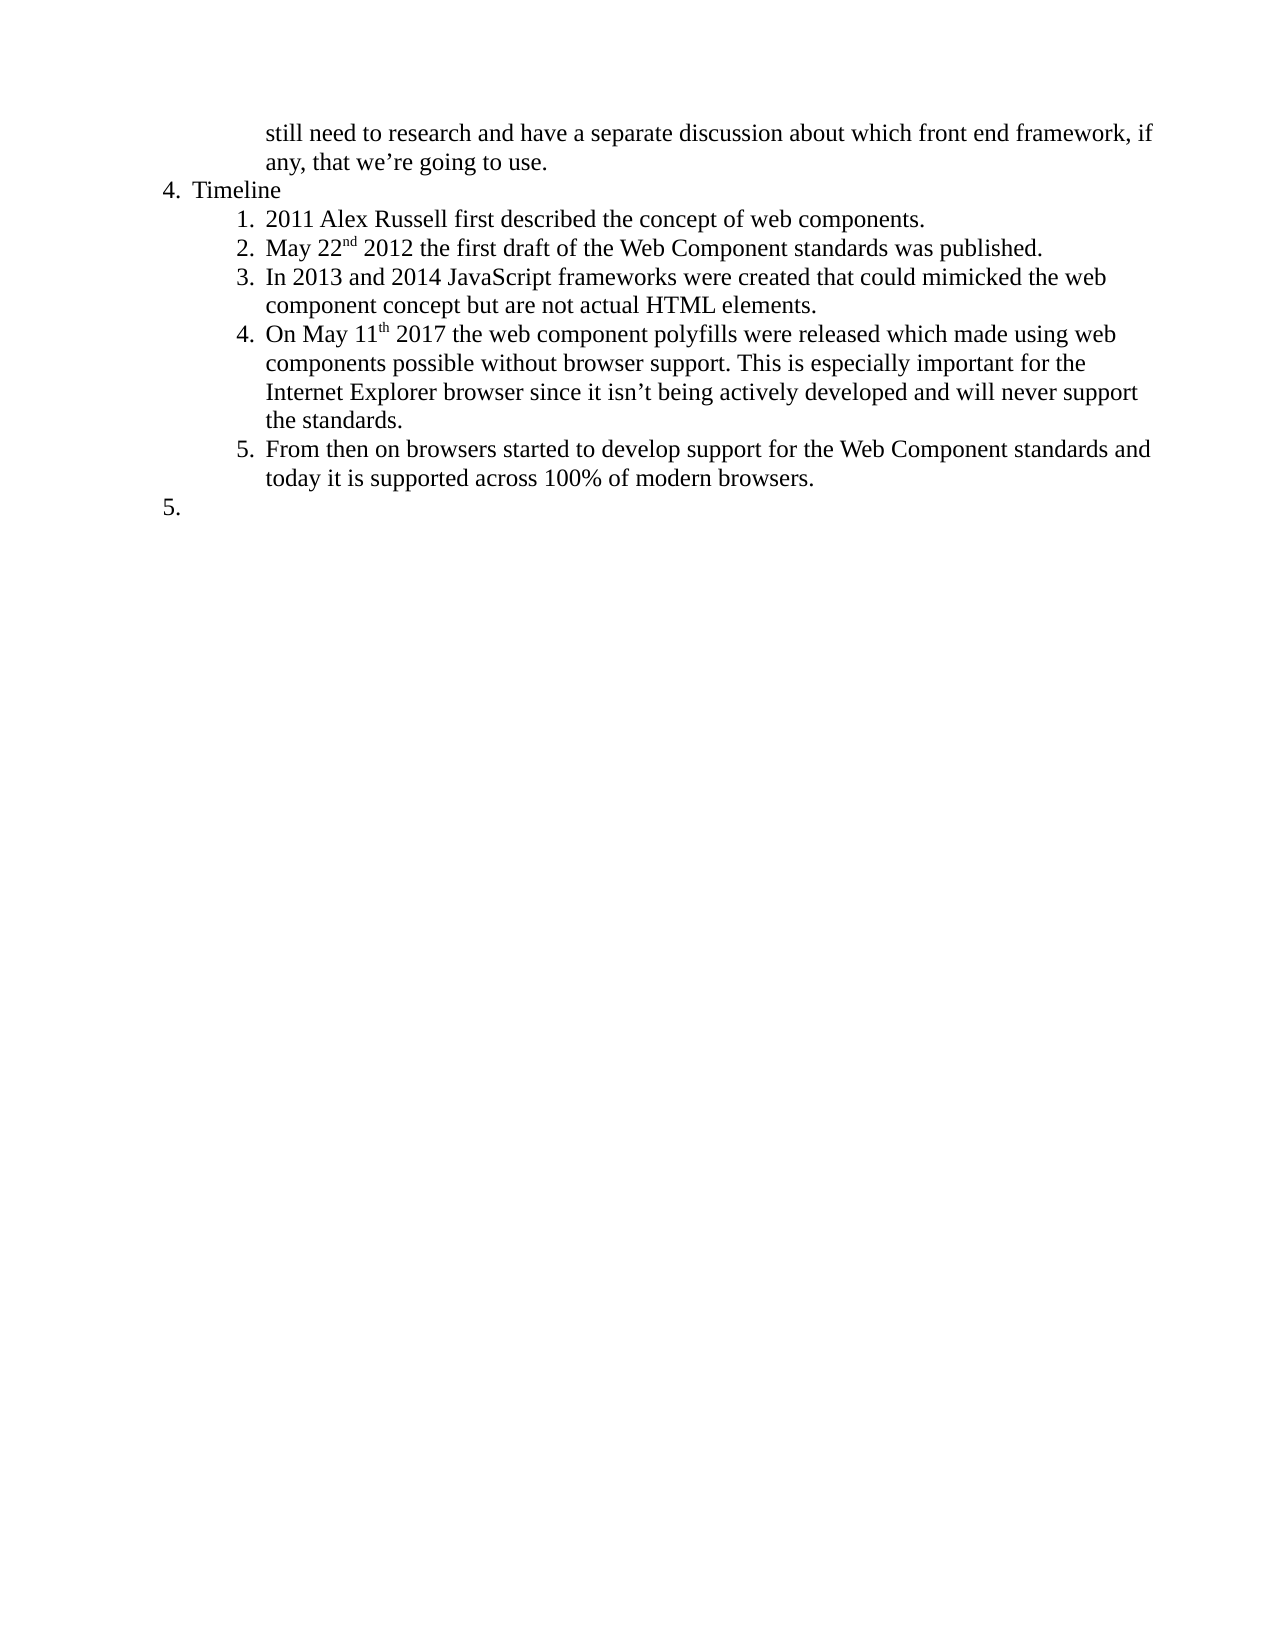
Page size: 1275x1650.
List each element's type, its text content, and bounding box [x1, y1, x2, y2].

list still need to research and have a separate discussion about which front end framework, if any, that we’re going to use. [236, 118, 1157, 176]
list From then on browsers started to develop support for the Web Component standards and today it is supported across 100% of modern browsers. [236, 434, 1157, 492]
list Timeline [162, 176, 1157, 204]
list On May 11th 2017 the web component polyfills were released which made using web components possible without browser support. This is especially important for the Internet Explorer browser since it isn’t being actively developed and will never support the standards. [236, 319, 1157, 434]
list In 2013 and 2014 JavaScript frameworks were created that could mimicked the web component concept but are not actual HTML elements. [236, 262, 1157, 319]
list May 22nd 2012 the first draft of the Web Component standards was published. [236, 233, 1157, 262]
list 2011 Alex Russell first described the concept of web components. [236, 204, 1157, 233]
